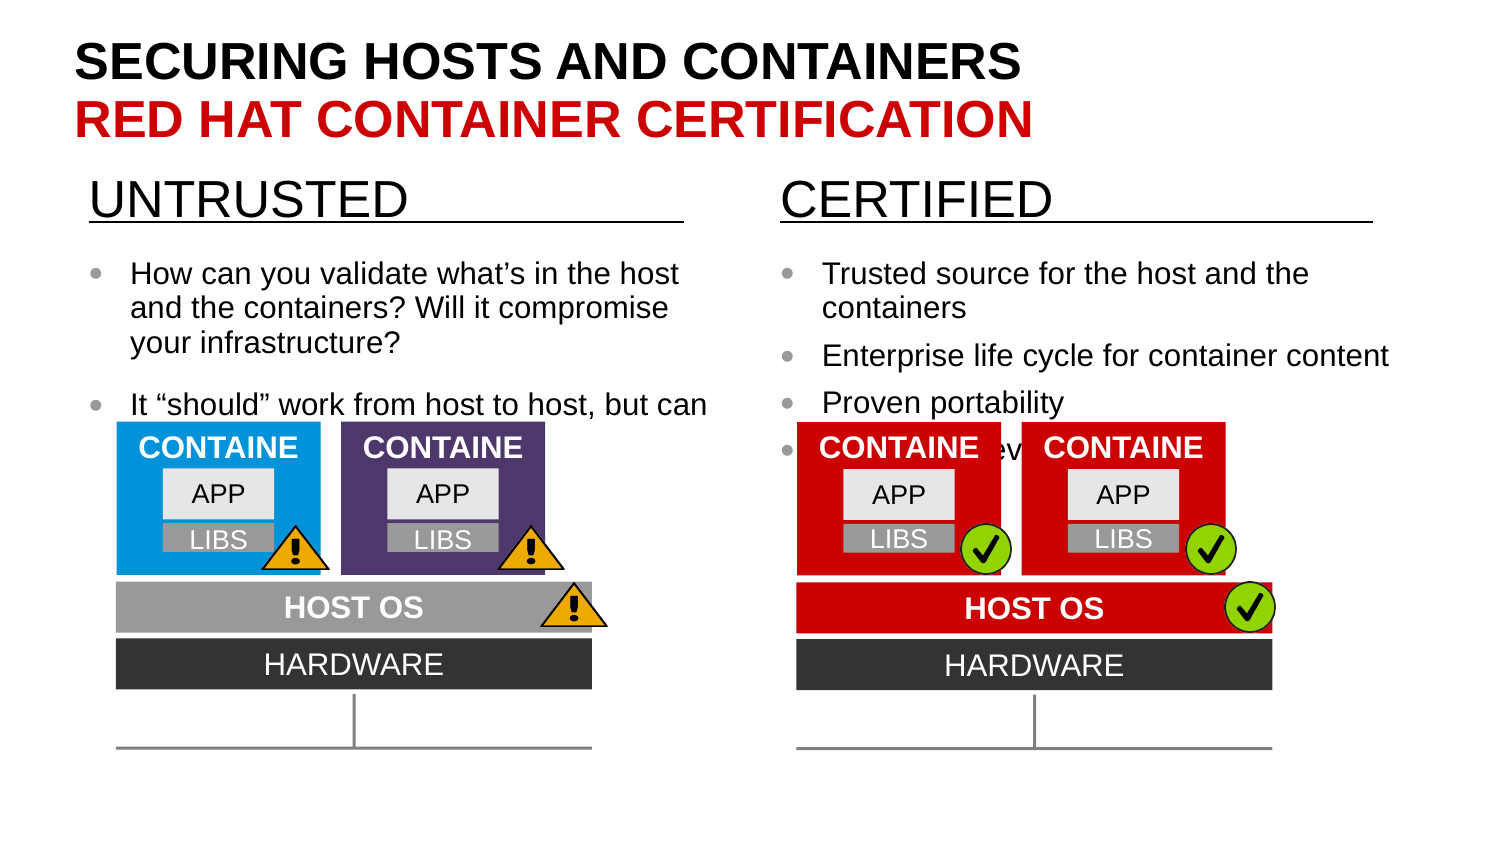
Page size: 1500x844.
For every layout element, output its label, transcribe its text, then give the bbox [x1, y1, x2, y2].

text_box HOST OS [115, 581, 592, 633]
text_box HARDWARE [796, 639, 1273, 691]
text_box HOST OS [796, 582, 1273, 634]
picture [1185, 523, 1237, 575]
picture [540, 582, 608, 627]
text_box HARDWARE [115, 638, 592, 690]
text_box LIBS [1067, 523, 1180, 553]
text_box APP [843, 469, 955, 520]
picture [261, 525, 330, 570]
text_box LIBS [843, 523, 955, 553]
text_box APP [162, 468, 275, 520]
picture [1224, 581, 1276, 633]
picture [497, 525, 565, 570]
text_box LIBS [387, 523, 499, 552]
text_box CONTAINER [116, 421, 321, 575]
title SECURING HOSTS AND CONTAINERS RED HAT CONTAINER CERTIFICATION [74, 25, 1425, 154]
text_box CONTAINER [797, 422, 1002, 576]
text_box CONTAINER [341, 421, 546, 575]
text_box CERTIFIED Trusted source for the host and the containers Enterprise life cycle for container content Proven portability Container Development Kit [767, 167, 1427, 708]
text_box CONTAINER [1021, 422, 1226, 576]
text_box APP [1067, 469, 1180, 520]
picture [960, 523, 1012, 575]
text_box APP [387, 468, 499, 520]
text_box LIBS [162, 523, 275, 552]
text_box UNTRUSTED How can you validate what’s in the host and the containers? Will it compromise your infrastructure? It “should” work from host to host, but can you be sure? [76, 167, 735, 708]
